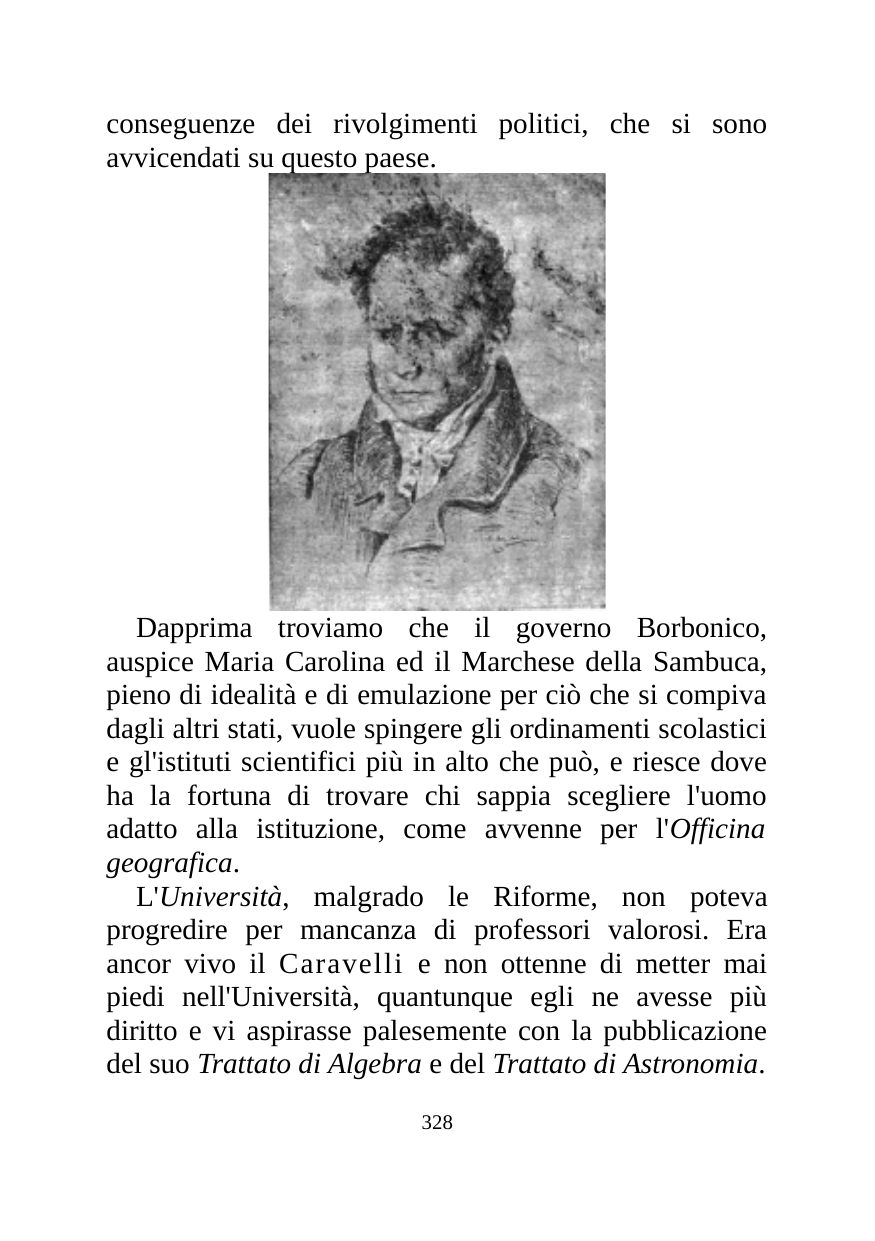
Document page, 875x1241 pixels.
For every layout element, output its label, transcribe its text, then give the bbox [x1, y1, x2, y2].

text Dapprima troviamo che il governo Borbonico, auspice Maria Carolina ed il Marchese della Sambuca, pieno di idealità e di emulazione per ciò che si compiva dagli altri stati, vuole spingere gli ordinamenti scolastici e gl'istituti scientifici più in alto che può, e riesce dove ha la fortuna di trovare chi sappia scegliere l'uomo adatto alla istituzione, come avvenne per l'Officina geografica. [106, 611, 768, 879]
text conseguenze dei rivolgimenti politici, che si sono avvicendati su questo paese. [106, 106, 768, 173]
picture [268, 173, 606, 611]
text L'Università, malgrado le Riforme, non poteva progredire per mancanza di professori valorosi. Era ancor vivo il Caravelli e non ottenne di metter mai piedi nell'Università, quantunque egli ne avesse più diritto e vi aspirasse palesemente con la pubblicazione del suo Trattato di Algebra e del Trattato di Astronomia. [106, 879, 768, 1080]
